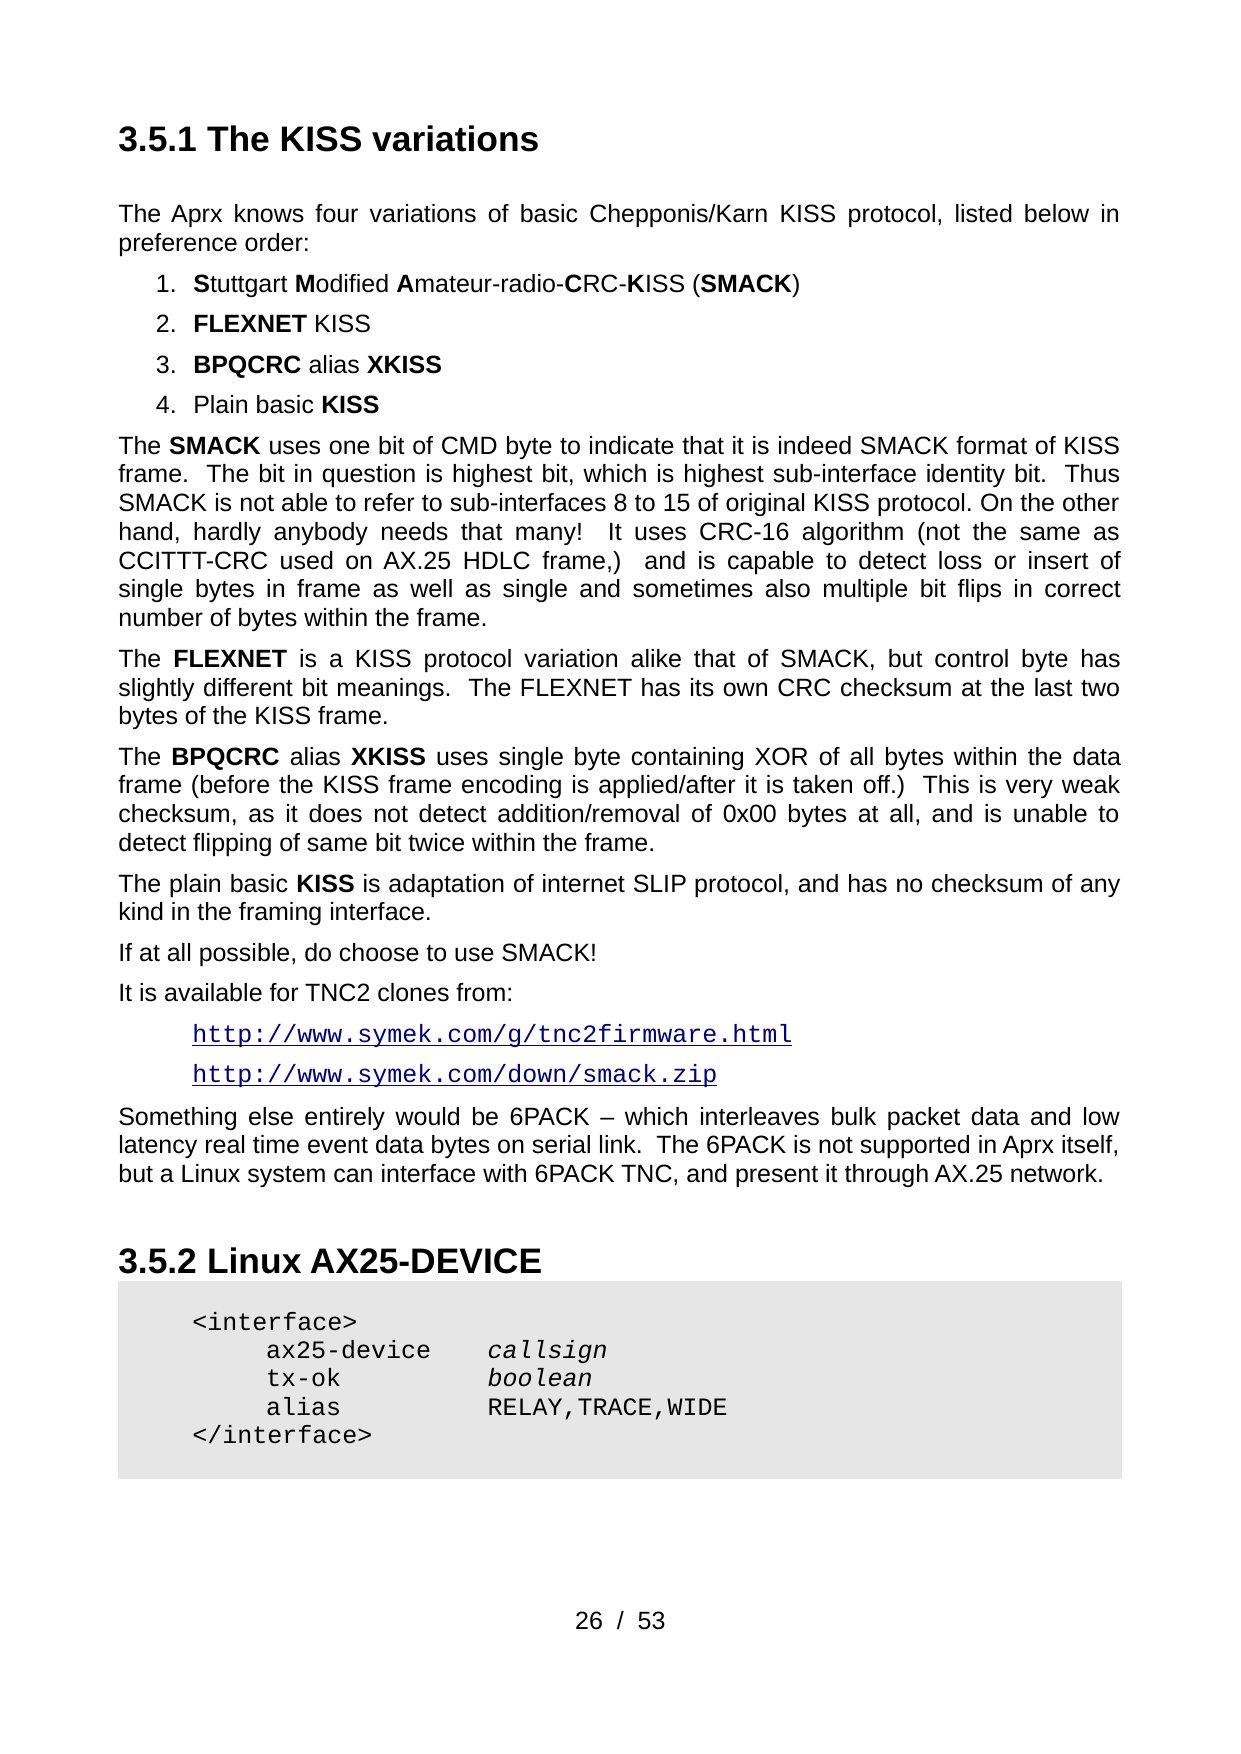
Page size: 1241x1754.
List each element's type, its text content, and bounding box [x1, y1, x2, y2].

text <interface> [118, 1309, 1122, 1338]
text Something else entirely would be 6PACK – which interleaves bulk packet data and low latency real time event data bytes on serial link. The 6PACK is not supported in Aprx itself, but a Linux system can interface with 6PACK TNC, and present it through AX.25 network. [118, 1102, 1122, 1188]
list Plain basic KISS [156, 390, 1122, 419]
text http://www.symek.com/down/smack.zip [192, 1062, 1122, 1090]
list FLEXNET KISS [156, 309, 1122, 338]
text http://www.symek.com/g/tnc2firmware.html [118, 1019, 1122, 1050]
subtitle The KISS variations [118, 118, 1122, 159]
text The Aprx knows four variations of basic Chepponis/Karn KISS protocol, listed below in preference order: [118, 199, 1122, 257]
list Stuttgart Modified Amateur-radio-CRC-KISS (SMACK) [156, 269, 1122, 297]
text The BPQCRC alias XKISS uses single byte containing XOR of all bytes within the data frame (before the KISS frame encoding is applied/after it is taken off.) This is very weak checksum, as it does not detect addition/removal of 0x00 bytes at all, and is unable to detect flipping of same bit twice within the frame. [118, 742, 1122, 857]
text The SMACK uses one bit of CMD byte to indicate that it is indeed SMACK format of KISS frame. The bit in question is highest bit, which is highest sub-interface identity bit. Thus SMACK is not able to refer to sub-interfaces 8 to 15 of original KISS protocol. On the other hand, hardly anybody needs that many! It uses CRC-16 algorithm (not the same as CCITTT-CRC used on AX.25 HDLC frame,) and is capable to detect loss or insert of single bytes in frame as well as single and sometimes also multiple bit flips in correct number of bytes within the frame. [118, 431, 1122, 632]
text The FLEXNET is a KISS protocol variation alike that of SMACK, but control byte has slightly different bit meanings. The FLEXNET has its own CRC checksum at the last two bytes of the KISS frame. [118, 644, 1122, 730]
text If at all possible, do choose to use SMACK! [118, 938, 1122, 967]
list BPQCRC alias XKISS [156, 350, 1122, 378]
text alias RELAY,TRACE,WIDE [118, 1394, 1122, 1423]
text ax25-device callsign [118, 1338, 1122, 1366]
subtitle Linux AX25-DEVICE [118, 1240, 1122, 1281]
text The plain basic KISS is adaptation of internet SLIP protocol, and has no checksum of any kind in the framing interface. [118, 868, 1122, 926]
text tx-ok boolean [118, 1366, 1122, 1394]
text </interface> [118, 1423, 1122, 1451]
text It is available for TNC2 clones from: [118, 978, 1122, 1007]
